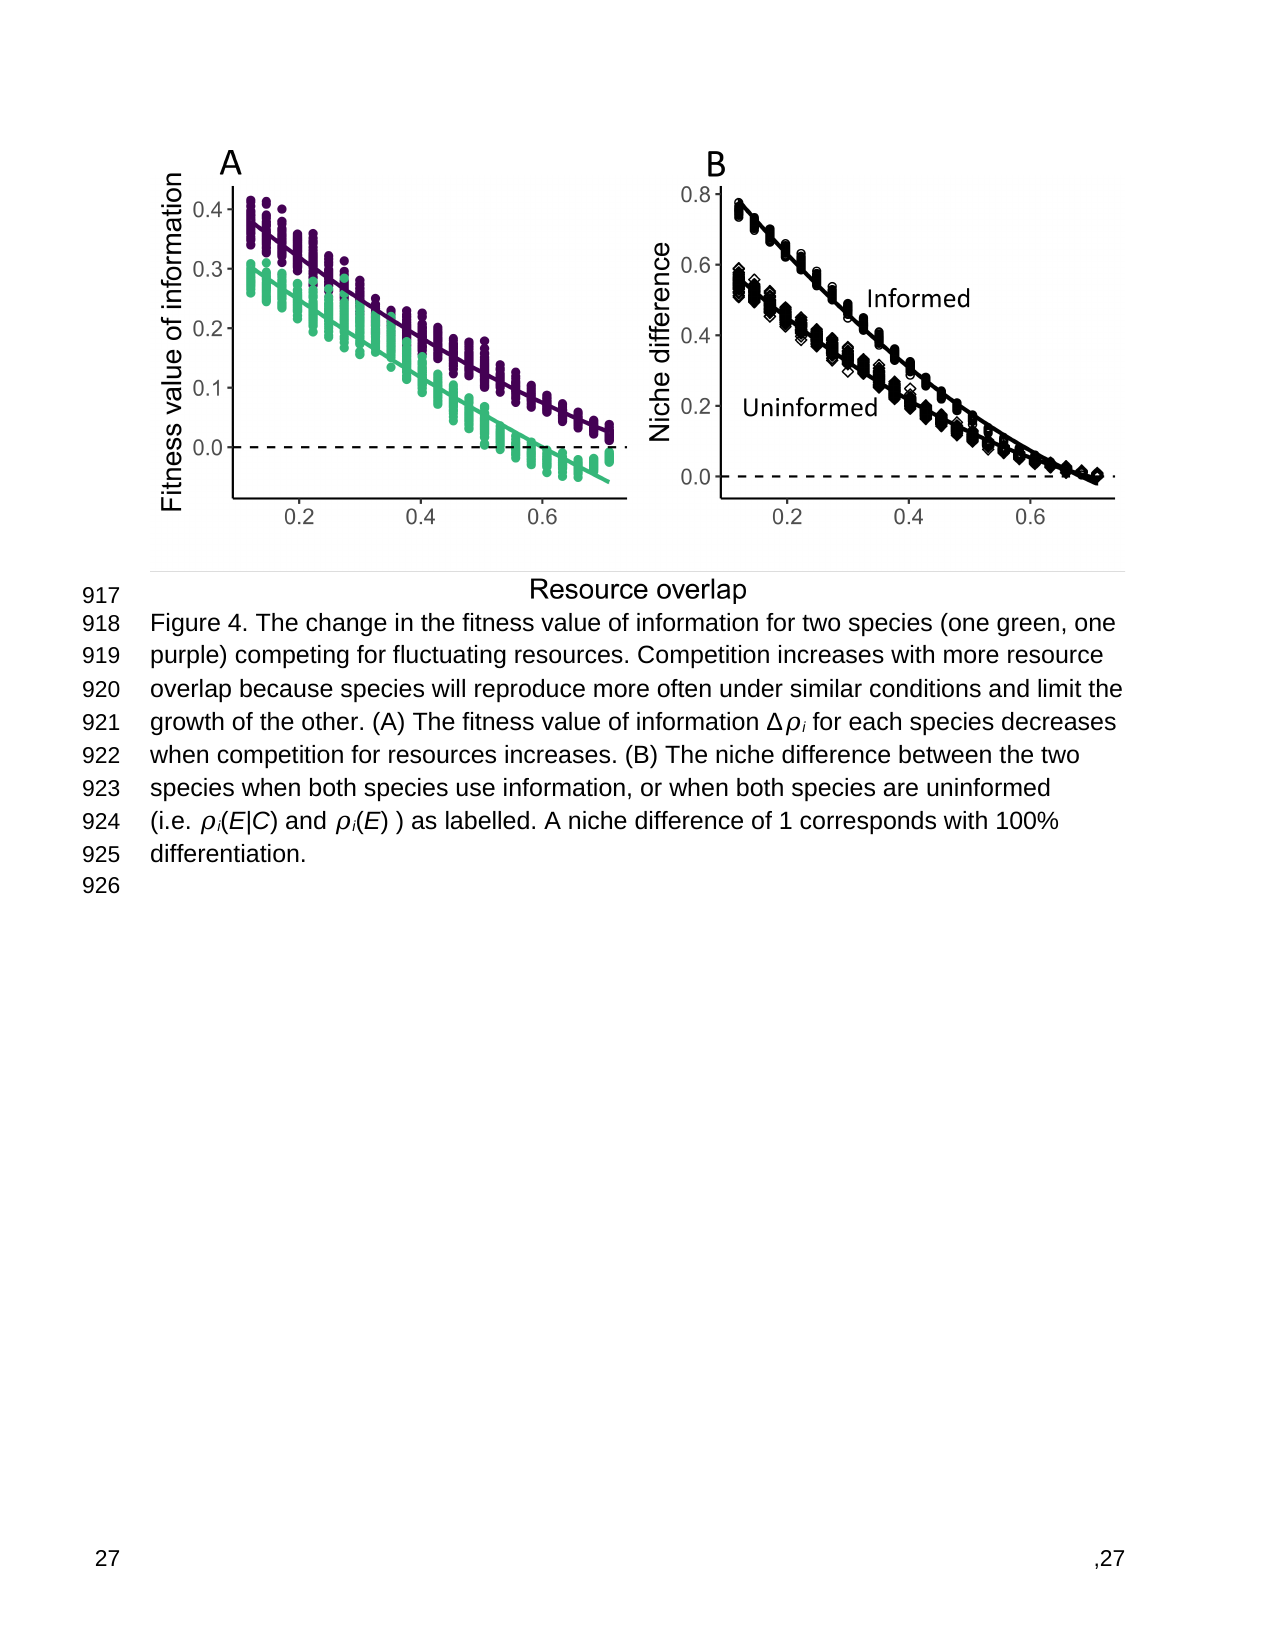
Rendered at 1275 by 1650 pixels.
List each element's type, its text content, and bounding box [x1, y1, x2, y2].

text Figure 4. The change in the fitness value of information for two species (one green, one purple) competing for fluctuating resources. Competition increases with more resource overlap because species will reproduce more often under similar conditions and limit the growth of the other. (A) The fitness value of information Δ𝜌i for each species decreases when competition for resources increases. (B) The niche difference between the two species when both species use information, or when both species are uninformed (i.e. 𝜌i(E|C) and 𝜌i(E) ) as labelled. A niche difference of 1 corresponds with 100% differentiation. [150, 607, 1125, 867]
picture [150, 150, 1125, 604]
